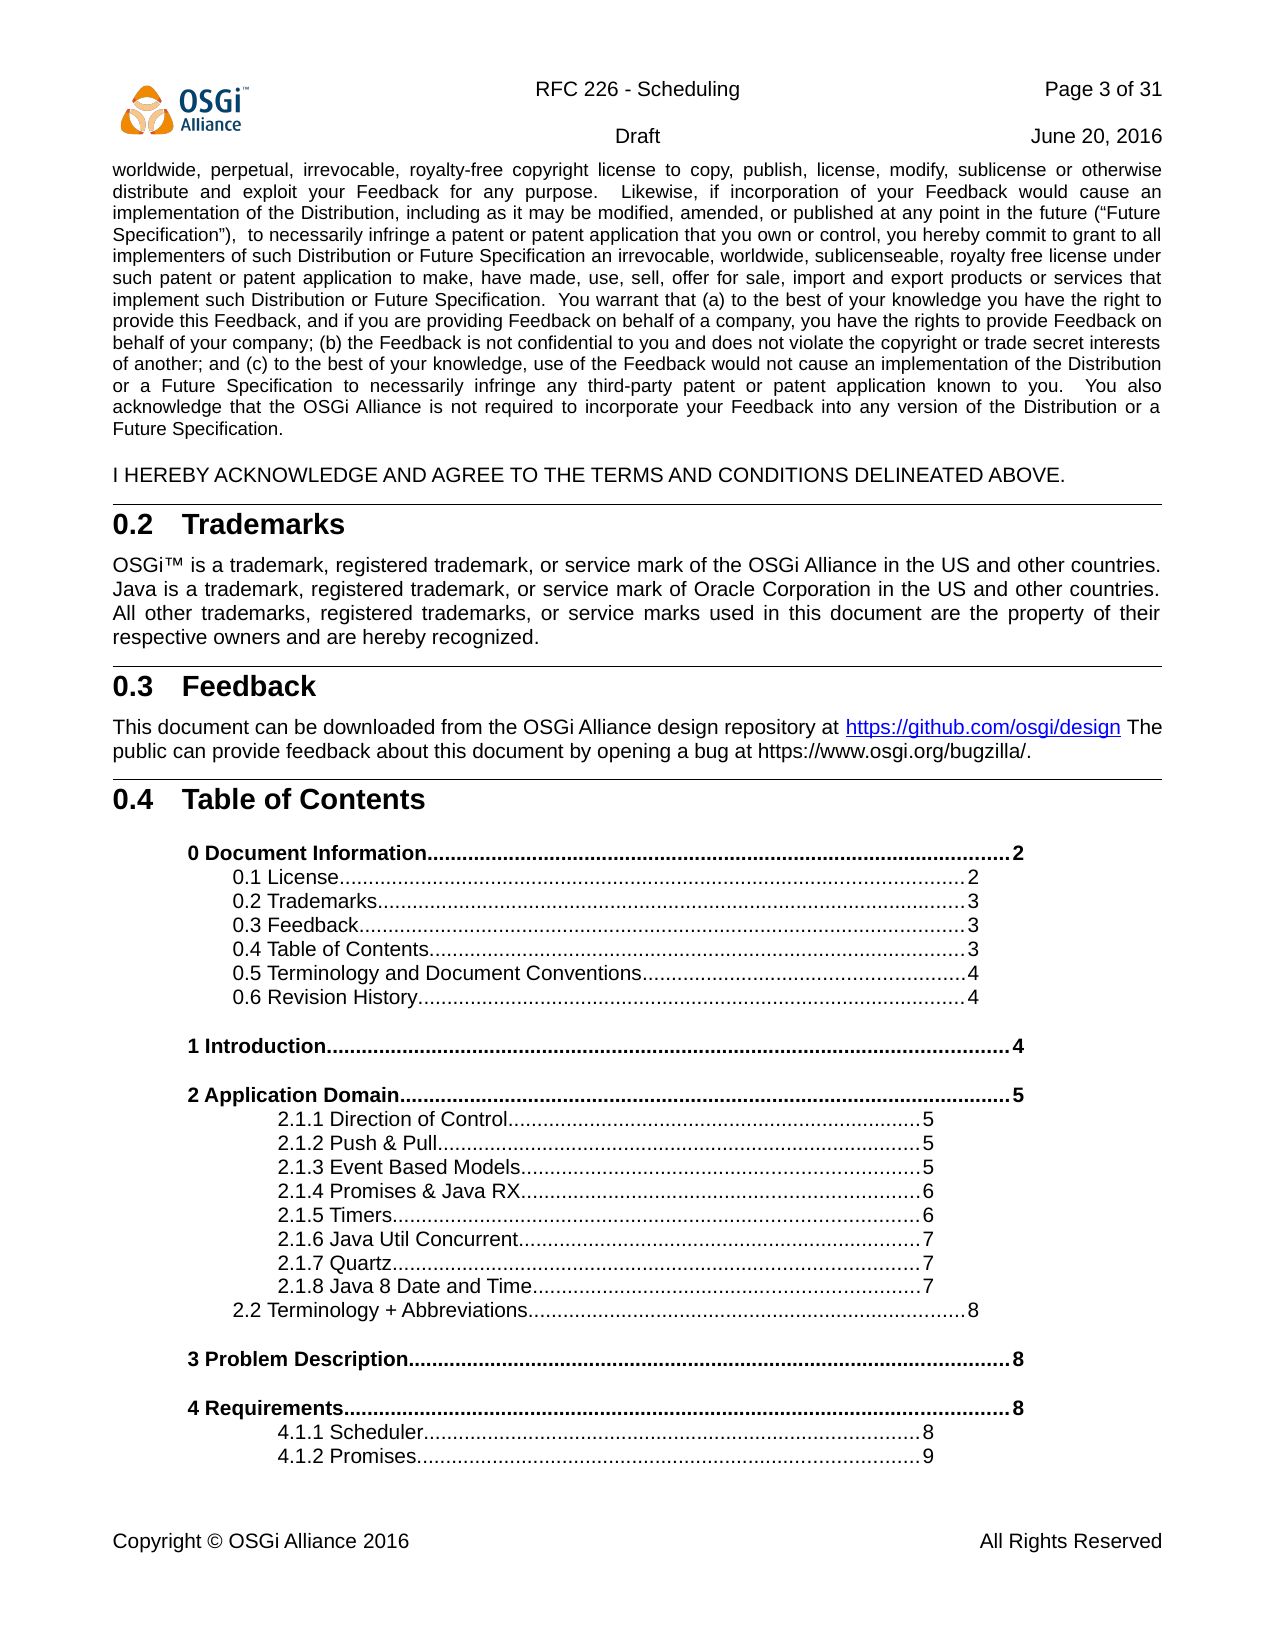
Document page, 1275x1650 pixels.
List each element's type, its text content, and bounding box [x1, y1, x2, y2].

text OSGi™ is a trademark, registered trademark, or service mark of the OSGi Alliance in the US and other countries. Java is a trademark, registered trademark, or service mark of Oracle Corporation in the US and other countries. All other trademarks, registered trademarks, or service marks used in this document are the property of their respective owners and are hereby recognized. [112, 553, 1162, 649]
text 2.1.6 Java Util Concurrent 7 [277, 1226, 1162, 1250]
text 0.1 License 2 [232, 865, 1162, 889]
text 2.1.4 Promises & Java RX 6 [277, 1178, 1162, 1202]
subtitle Feedback [112, 667, 1162, 702]
subtitle Trademarks [112, 505, 1162, 541]
text 2.1.5 Timers 6 [277, 1202, 1162, 1226]
text 2.1.3 Event Based Models 5 [277, 1154, 1162, 1178]
text 0.5 Terminology and Document Conventions 4 [232, 961, 1162, 985]
text This document can be downloaded from the OSGi Alliance design repository at https://github.com/osgi/design The public can provide feedback about this document by opening a bug at https://www.osgi.org/bugzilla/. [112, 715, 1162, 763]
text 0.6 Revision History 4 [232, 985, 1162, 1009]
text 2.1.7 Quartz 7 [277, 1250, 1162, 1274]
text 0.2 Trademarks 3 [232, 889, 1162, 913]
text worldwide, perpetual, irrevocable, royalty-free copyright license to copy, publish, license, modify, sublicense or otherwise distribute and exploit your Feedback for any purpose. Likewise, if incorporation of your Feedback would cause an implementation of the Distribution, including as it may be modified, amended, or published at any point in the future (“Future Specification”), to necessarily infringe a patent or patent application that you own or control, you hereby commit to grant to all implementers of such Distribution or Future Specification an irrevocable, worldwide, sublicenseable, royalty free license under such patent or patent application to make, have made, use, sell, offer for sale, import and export products or services that implement such Distribution or Future Specification. You warrant that (a) to the best of your knowledge you have the right to provide this Feedback, and if you are providing Feedback on behalf of a company, you have the rights to provide Feedback on behalf of your company; (b) the Feedback is not confidential to you and does not violate the copyright or trade secret interests of another; and (c) to the best of your knowledge, use of the Feedback would not cause an implementation of the Distribution or a Future Specification to necessarily infringe any third-party patent or patent application known to you. You also acknowledge that the OSGi Alliance is not required to incorporate your Feedback into any version of the Distribution or a Future Specification. [112, 159, 1162, 439]
text 4.1.2 Promises 9 [277, 1444, 1162, 1468]
text 4.1.1 Scheduler 8 [277, 1420, 1162, 1444]
text 2.1.1 Direction of Control 5 [277, 1107, 1162, 1131]
text 2 Application Domain 5 [187, 1083, 1162, 1107]
text 1 Introduction 4 [187, 1034, 1162, 1058]
text 2.1.2 Push & Pull 5 [277, 1131, 1162, 1154]
text 4 Requirements 8 [187, 1396, 1162, 1420]
text 0.3 Feedback 3 [232, 913, 1162, 937]
text 0 Document Information 2 [187, 841, 1162, 865]
text 2.2 Terminology + Abbreviations 8 [232, 1298, 1162, 1322]
text I HEREBY ACKNOWLEDGE AND AGREE TO THE TERMS AND CONDITIONS DELINEATED ABOVE. [112, 463, 1162, 487]
subtitle Table of Contents [112, 780, 1162, 816]
text 2.1.8 Java 8 Date and Time 7 [277, 1274, 1162, 1298]
text 0.4 Table of Contents 3 [232, 937, 1162, 961]
picture [113, 78, 257, 142]
text 3 Problem Description 8 [187, 1347, 1162, 1371]
